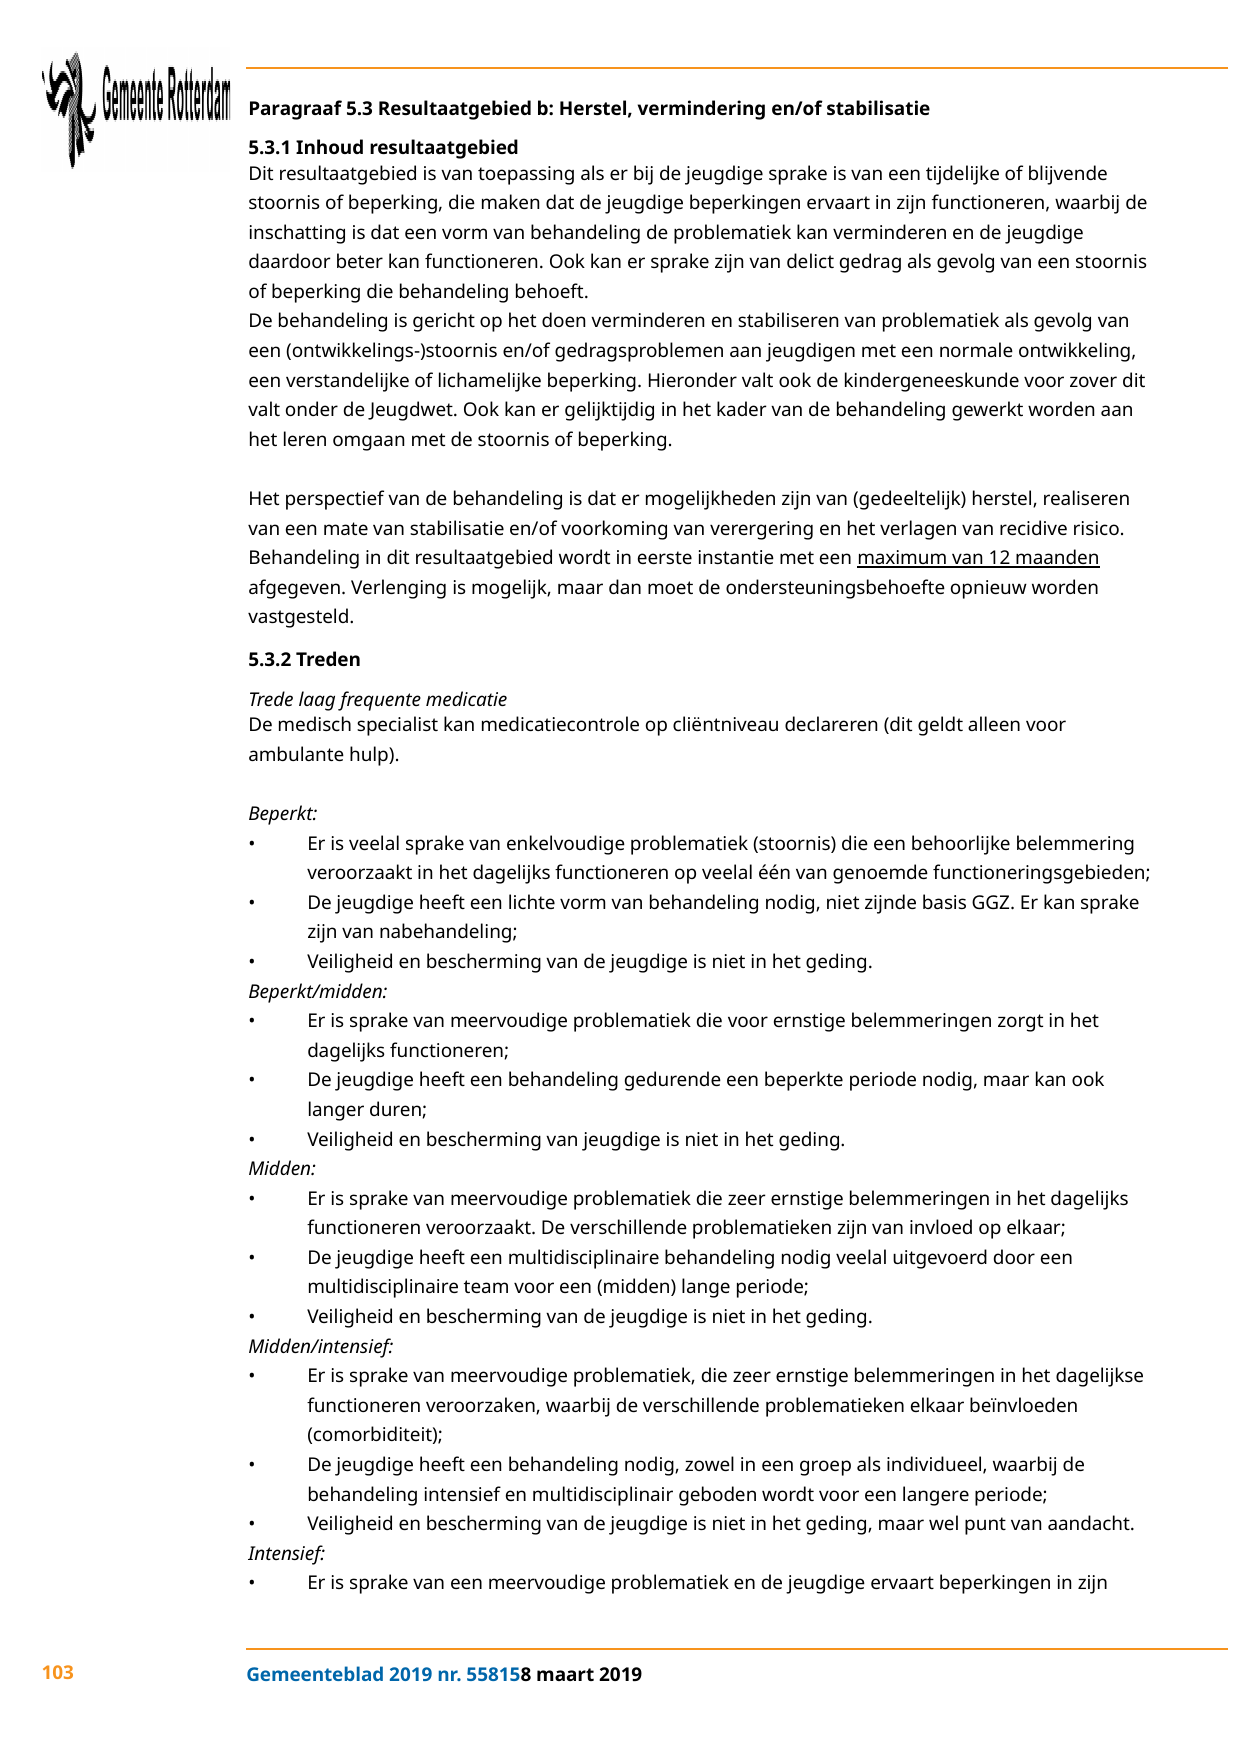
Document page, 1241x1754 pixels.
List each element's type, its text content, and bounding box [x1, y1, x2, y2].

list Veiligheid en bescherming van de jeugdige is niet in het geding. [248, 1303, 1152, 1329]
text Trede laag frequente medicatie [248, 686, 1152, 712]
list De jeugdige heeft een multidisciplinaire behandeling nodig veelal uitgevoerd door een multidisciplinaire team voor een (midden) lange periode; [248, 1244, 1152, 1299]
list Veiligheid en bescherming van de jeugdige is niet in het geding, maar wel punt van aandacht. [248, 1510, 1152, 1536]
text De medisch specialist kan medicatiecontrole op cliëntniveau declareren (dit geldt alleen voor ambulante hulp). [248, 712, 1152, 767]
text Dit resultaatgebied is van toepassing als er bij de jeugdige sprake is van een tijdelijke of blijvende stoornis of beperking, die maken dat de jeugdige beperkingen ervaart in zijn functioneren, waarbij de inschatting is dat een vorm van behandeling de problematiek kan verminderen en de jeugdige daardoor beter kan functioneren. Ook kan er sprake zijn van delict gedrag als gevolg van een stoornis of beperking die behandeling behoeft. [248, 160, 1152, 304]
list Er is sprake van een meervoudige problematiek en de jeugdige ervaart beperkingen in zijn [248, 1569, 1152, 1595]
list De jeugdige heeft een lichte vorm van behandeling nodig, niet zijnde basis GGZ. Er kan sprake zijn van nabehandeling; [248, 889, 1152, 944]
picture [41, 47, 231, 172]
list Er is sprake van meervoudige problematiek, die zeer ernstige belemmeringen in het dagelijkse functioneren veroorzaken, waarbij de verschillende problematieken elkaar beïnvloeden (comorbiditeit); [248, 1362, 1152, 1447]
list Er is sprake van meervoudige problematiek die voor ernstige belemmeringen zorgt in het dagelijks functioneren; [248, 1007, 1152, 1063]
text Midden: [248, 1155, 1152, 1181]
text Het perspectief van de behandeling is dat er mogelijkheden zijn van (gedeeltelijk) herstel, realiseren van een mate van stabilisatie en/of voorkoming van verergering en het verlagen van recidive risico. Behandeling in dit resultaatgebied wordt in eerste instantie met een maximum van 12 maanden afgegeven. Verlenging is mogelijk, maar dan moet de ondersteuningsbehoefte opnieuw worden vastgesteld. [248, 485, 1152, 629]
list Er is veelal sprake van enkelvoudige problematiek (stoornis) die een behoorlijke belemmering veroorzaakt in het dagelijks functioneren op veelal één van genoemde functioneringsgebieden; [248, 830, 1152, 885]
text Beperkt/midden: [248, 978, 1152, 1004]
text Intensief: [248, 1540, 1152, 1566]
text De behandeling is gericht op het doen verminderen en stabiliseren van problematiek als gevolg van een (ontwikkelings-)stoornis en/of gedragsproblemen aan jeugdigen met een normale ontwikkeling, een verstandelijke of lichamelijke beperking. Hieronder valt ook de kindergeneeskunde voor zover dit valt onder de Jeugdwet. Ook kan er gelijktijdig in het kader van de behandeling gewerkt worden aan het leren omgaan met de stoornis of beperking. [248, 308, 1152, 452]
list De jeugdige heeft een behandeling gedurende een beperkte periode nodig, maar kan ook langer duren; [248, 1067, 1152, 1122]
list Veiligheid en bescherming van jeugdige is niet in het geding. [248, 1126, 1152, 1152]
text Midden/intensief: [248, 1333, 1152, 1359]
text 5.3.1 Inhoud resultaatgebied [248, 134, 1152, 160]
list De jeugdige heeft een behandeling nodig, zowel in een groep als individueel, waarbij de behandeling intensief en multidisciplinair geboden wordt voor een langere periode; [248, 1451, 1152, 1507]
text Beperkt: [248, 800, 1152, 826]
text Paragraaf 5.3 Resultaatgebied b: Herstel, vermindering en/of stabilisatie [248, 95, 1152, 121]
list Veiligheid en bescherming van de jeugdige is niet in het geding. [248, 948, 1152, 974]
list Er is sprake van meervoudige problematiek die zeer ernstige belemmeringen in het dagelijks functioneren veroorzaakt. De verschillende problematieken zijn van invloed op elkaar; [248, 1185, 1152, 1240]
text 5.3.2 Treden [248, 647, 1152, 672]
